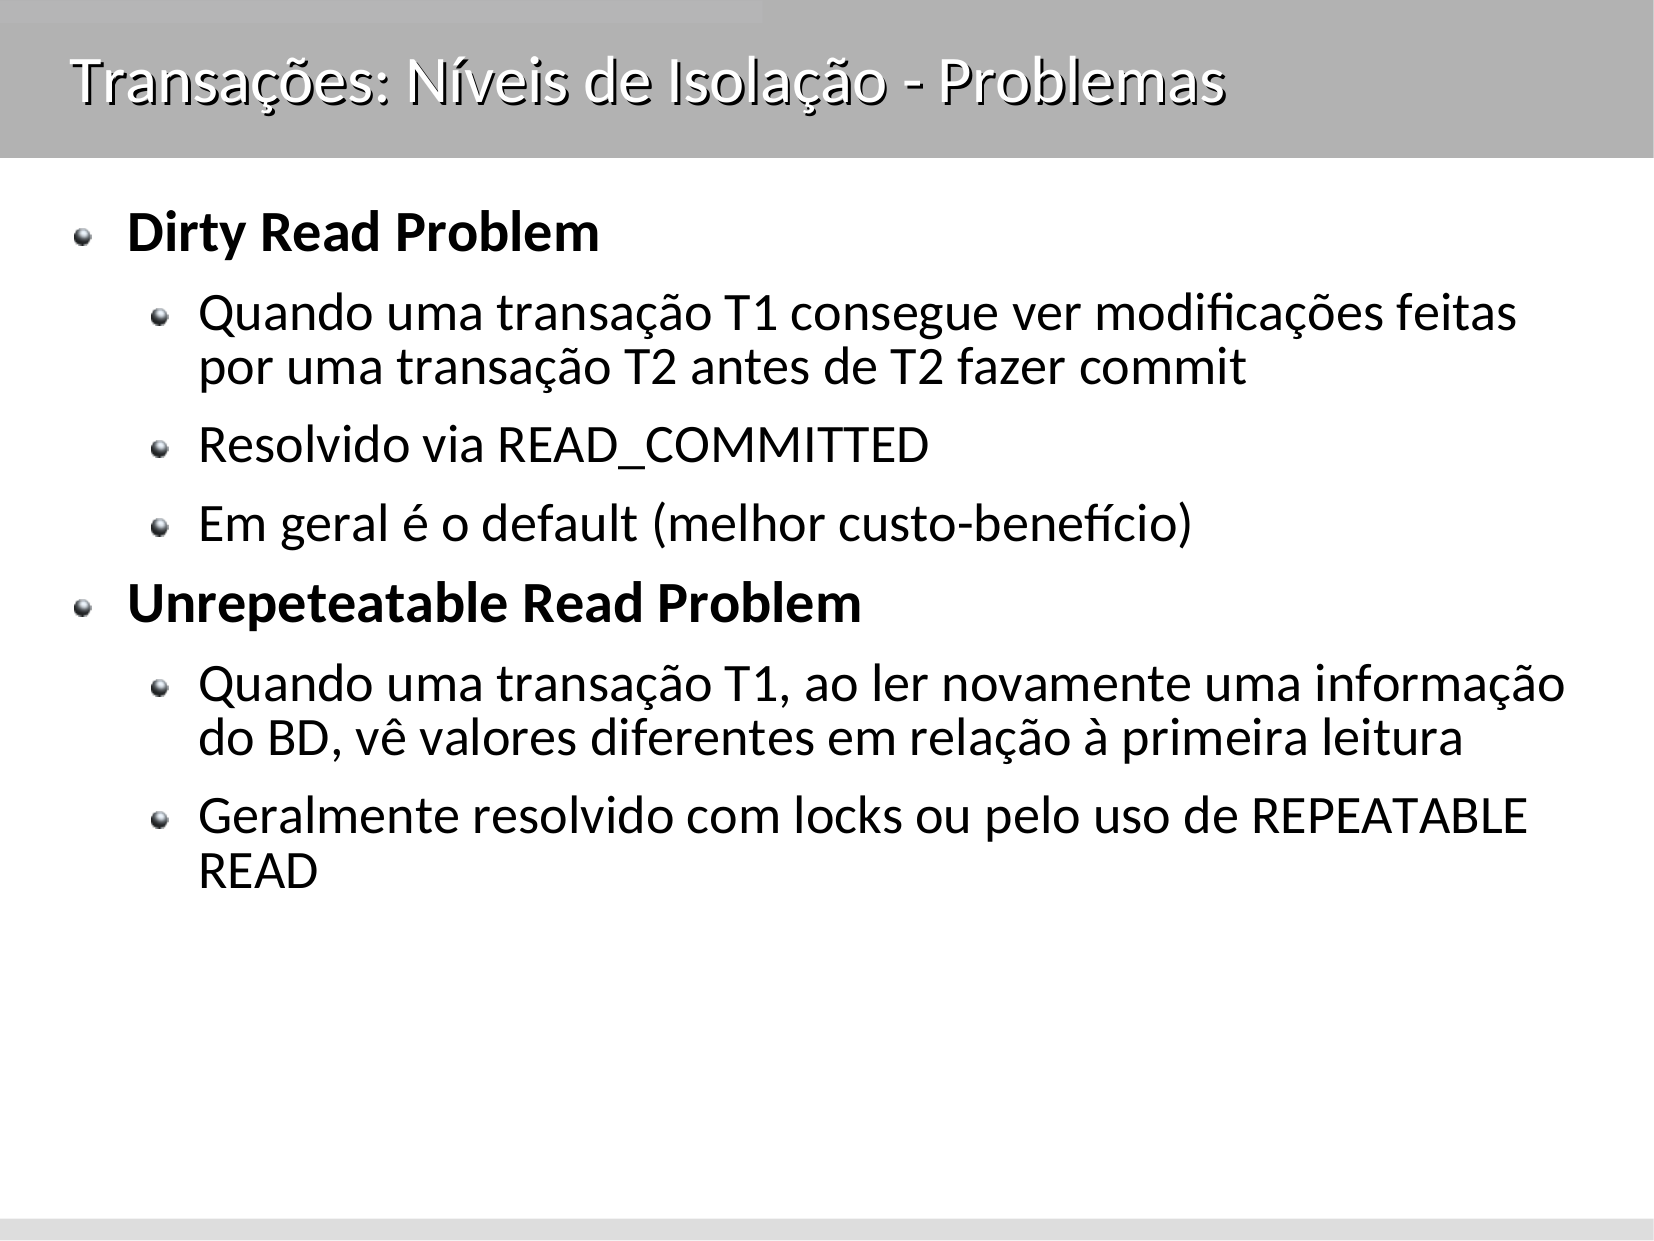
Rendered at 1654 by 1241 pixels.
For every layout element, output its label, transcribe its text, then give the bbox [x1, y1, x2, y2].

title Transações: Níveis de Isolação - Problemas [70, 11, 1536, 160]
list Dirty Read Problem Quando uma transação T1 consegue ver modificações feitas por uma transação T2 antes de T2 fazer commit Resolvido via READ_COMMITTED Em geral é o default (melhor custo-benefício) Unrepeteatable Read Problem Quando uma transação T1, ao ler novamente uma informação do BD, vê valores diferentes em relação à primeira leitura Geralmente resolvido com locks ou pelo uso de REPEATABLE READ [56, 207, 1595, 1128]
